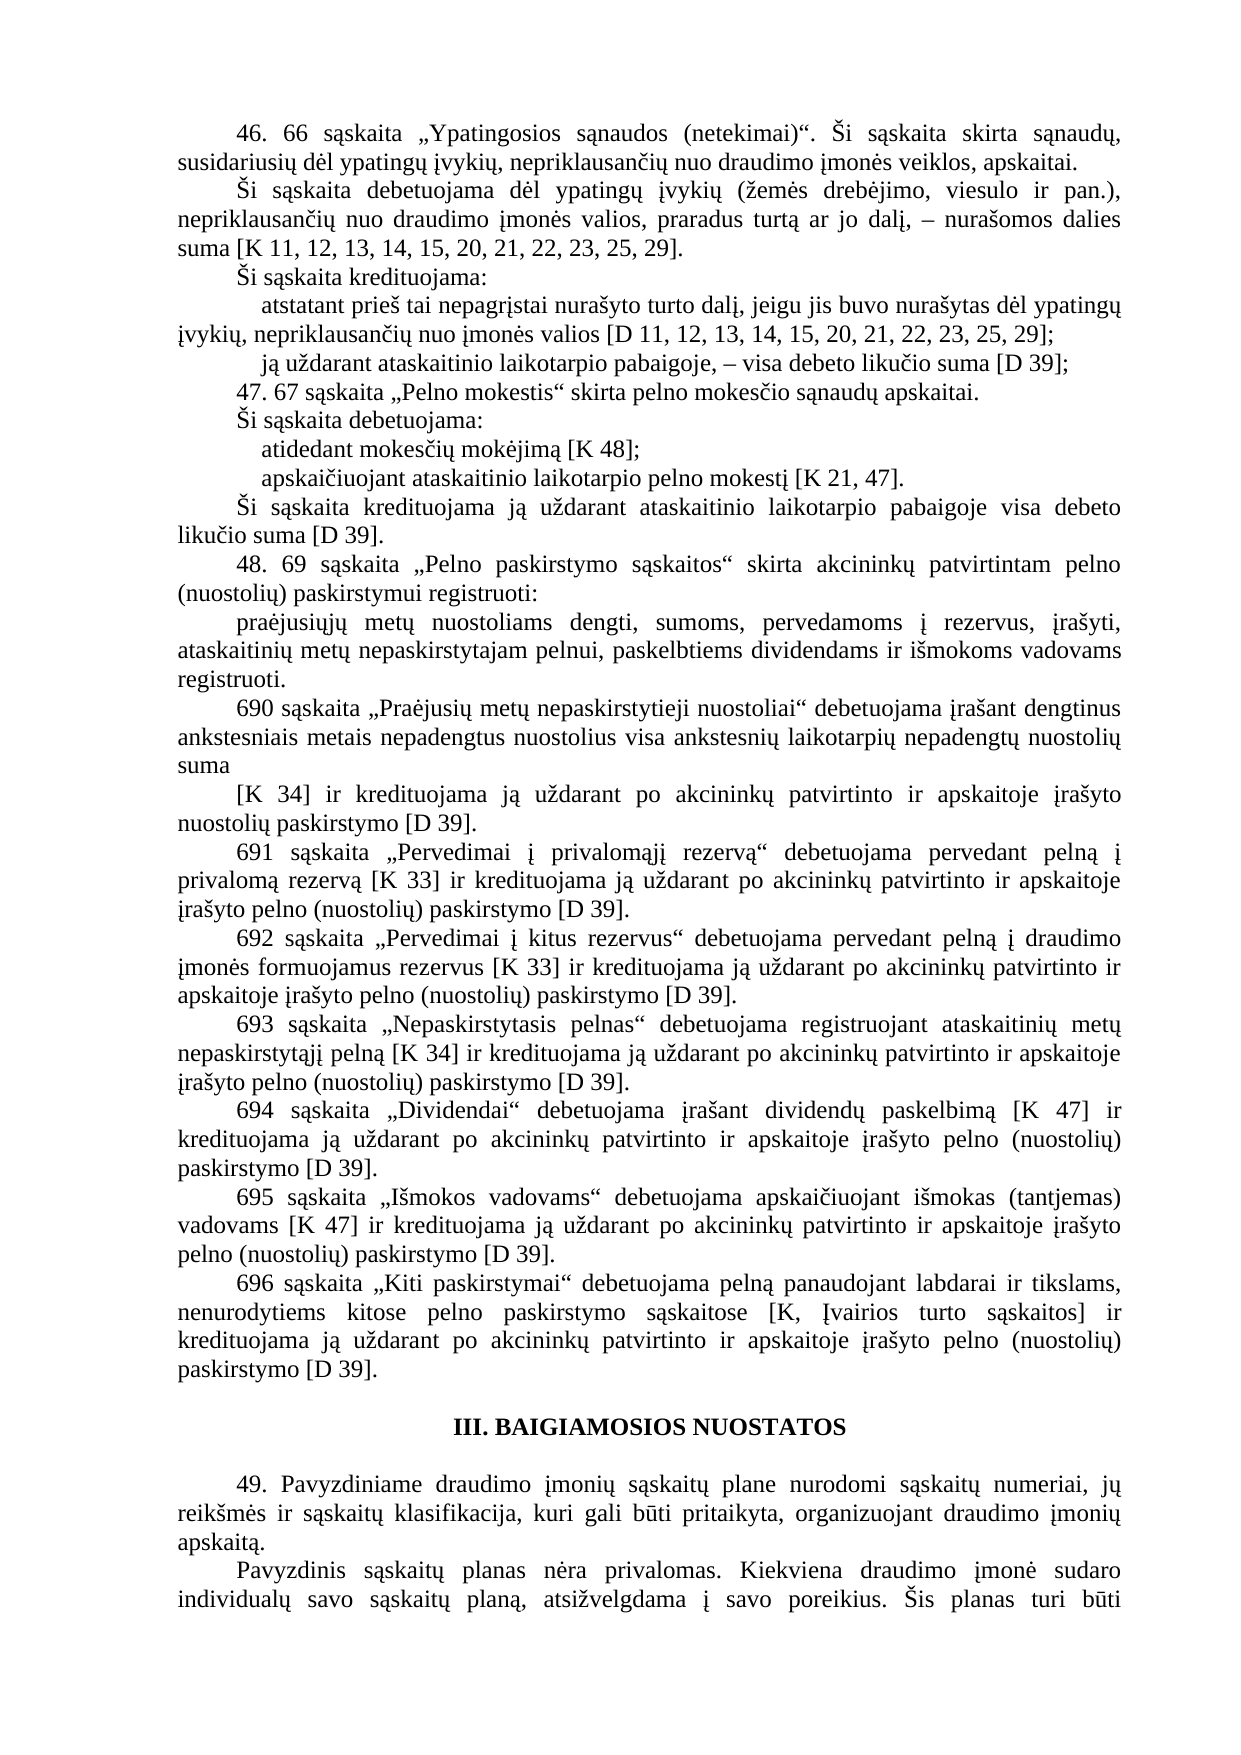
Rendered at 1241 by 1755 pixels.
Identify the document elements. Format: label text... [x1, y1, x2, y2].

text 695 sąskaita „Išmokos vadovams“ debetuojama apskaičiuojant išmokas (tantjemas) vadovams [K 47] ir kredituojama ją uždarant po akcininkų patvirtinto ir apskaitoje įrašyto pelno (nuostolių) paskirstymo [D 39]. [177, 1182, 1122, 1268]
text atstatant prieš tai nepagrįstai nurašyto turto dalį, jeigu jis buvo nurašytas dėl ypatingų įvykių, nepriklausančių nuo įmonės valios [D 11, 12, 13, 14, 15, 20, 21, 22, 23, 25, 29]; [177, 291, 1122, 348]
text Pavyzdinis sąskaitų planas nėra privalomas. Kiekviena draudimo įmonė sudaro individualų savo sąskaitų planą, atsižvelgdama į savo poreikius. Šis planas turi būti [177, 1556, 1122, 1613]
text 693 sąskaita „Nepaskirstytasis pelnas“ debetuojama registruojant ataskaitinių metų nepaskirstytąjį pelną [K 34] ir kredituojama ją uždarant po akcininkų patvirtinto ir apskaitoje įrašyto pelno (nuostolių) paskirstymo [D 39]. [177, 1009, 1122, 1096]
text III. BAIGIAMOSIOS NUOSTATOS [177, 1412, 1122, 1441]
text 690 sąskaita „Praėjusių metų nepaskirstytieji nuostoliai“ debetuojama įrašant dengtinus ankstesniais metais nepadengtus nuostolius visa ankstesnių laikotarpių nepadengtų nuostolių suma [177, 693, 1122, 779]
text praėjusiųjų metų nuostoliams dengti, sumoms, pervedamoms į rezervus, įrašyti, ataskaitinių metų nepaskirstytajam pelnui, paskelbtiems dividendams ir išmokoms vadovams registruoti. [177, 607, 1122, 693]
text 691 sąskaita „Pervedimai į privalomąjį rezervą“ debetuojama pervedant pelną į privalomą rezervą [K 33] ir kredituojama ją uždarant po akcininkų patvirtinto ir apskaitoje įrašyto pelno (nuostolių) paskirstymo [D 39]. [177, 837, 1122, 923]
text Ši sąskaita kredituojama ją uždarant ataskaitinio laikotarpio pabaigoje visa debeto likučio suma [D 39]. [177, 492, 1122, 549]
text ją uždarant ataskaitinio laikotarpio pabaigoje, – visa debeto likučio suma [D 39]; [177, 348, 1122, 377]
text 696 sąskaita „Kiti paskirstymai“ debetuojama pelną panaudojant labdarai ir tikslams, nenurodytiems kitose pelno paskirstymo sąskaitose [K, Įvairios turto sąskaitos] ir kredituojama ją uždarant po akcininkų patvirtinto ir apskaitoje įrašyto pelno (nuostolių) paskirstymo [D 39]. [177, 1268, 1122, 1383]
text 692 sąskaita „Pervedimai į kitus rezervus“ debetuojama pervedant pelną į draudimo įmonės formuojamus rezervus [K 33] ir kredituojama ją uždarant po akcininkų patvirtinto ir apskaitoje įrašyto pelno (nuostolių) paskirstymo [D 39]. [177, 923, 1122, 1009]
text 47. 67 sąskaita „Pelno mokestis“ skirta pelno mokesčio sąnaudų apskaitai. [177, 377, 1122, 406]
text Ši sąskaita debetuojama: [177, 406, 1122, 434]
text atidedant mokesčių mokėjimą [K 48]; [177, 434, 1122, 463]
text 46. 66 sąskaita „Ypatingosios sąnaudos (netekimai)“. Ši sąskaita skirta sąnaudų, susidariusių dėl ypatingų įvykių, nepriklausančių nuo draudimo įmonės veiklos, apskaitai. [177, 118, 1122, 176]
text apskaičiuojant ataskaitinio laikotarpio pelno mokestį [K 21, 47]. [177, 463, 1122, 492]
text [K 34] ir kredituojama ją uždarant po akcininkų patvirtinto ir apskaitoje įrašyto nuostolių paskirstymo [D 39]. [177, 779, 1122, 837]
text Ši sąskaita debetuojama dėl ypatingų įvykių (žemės drebėjimo, viesulo ir pan.), nepriklausančių nuo draudimo įmonės valios, praradus turtą ar jo dalį, – nurašomos dalies suma [K 11, 12, 13, 14, 15, 20, 21, 22, 23, 25, 29]. [177, 176, 1122, 262]
text Ši sąskaita kredituojama: [177, 262, 1122, 291]
text 48. 69 sąskaita „Pelno paskirstymo sąskaitos“ skirta akcininkų patvirtintam pelno (nuostolių) paskirstymui registruoti: [177, 549, 1122, 607]
text 694 sąskaita „Dividendai“ debetuojama įrašant dividendų paskelbimą [K 47] ir kredituojama ją uždarant po akcininkų patvirtinto ir apskaitoje įrašyto pelno (nuostolių) paskirstymo [D 39]. [177, 1096, 1122, 1182]
text 49. Pavyzdiniame draudimo įmonių sąskaitų plane nurodomi sąskaitų numeriai, jų reikšmės ir sąskaitų klasifikacija, kuri gali būti pritaikyta, organizuojant draudimo įmonių apskaitą. [177, 1469, 1122, 1556]
